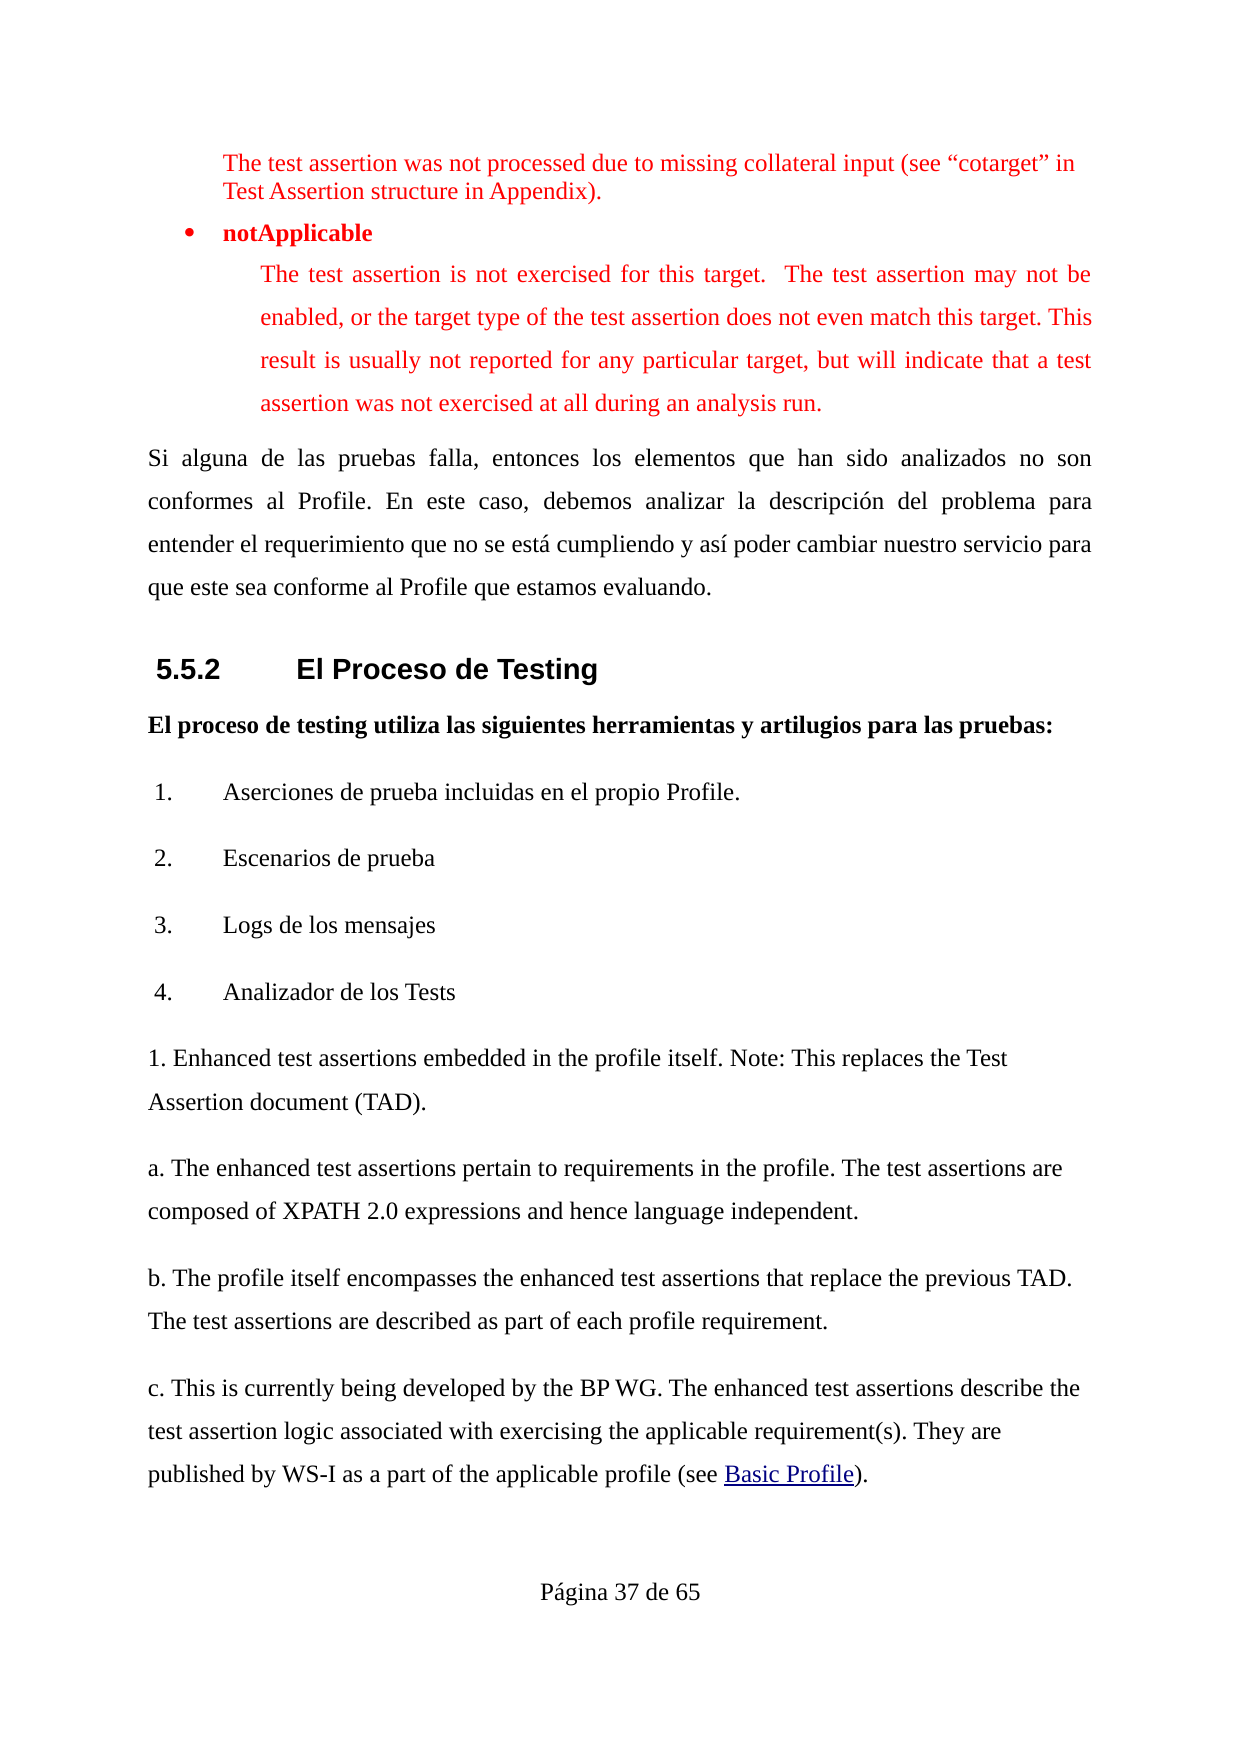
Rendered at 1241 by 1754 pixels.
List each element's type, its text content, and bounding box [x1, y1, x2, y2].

list Aserciones de prueba incluidas en el propio Profile. [148, 777, 1093, 806]
list Analizador de los Tests [148, 977, 1093, 1006]
text Si alguna de las pruebas falla, entonces los elementos que han sido analizados no son conformes al Profile. En este caso, debemos analizar la descripción del problema para entender el requerimiento que no se está cumpliendo y así poder cambiar nuestro servicio para que este sea conforme al Profile que estamos evaluando. [148, 443, 1093, 601]
list notApplicable [185, 218, 1093, 246]
text El proceso de testing utiliza las siguientes herramientas y artilugios para las pruebas: [148, 710, 1093, 739]
list b. The profile itself encompasses the enhanced test assertions that replace the previous TAD. The test assertions are described as part of each profile requirement. [148, 1263, 1093, 1335]
subtitle El Proceso de Testing [148, 652, 1093, 686]
text c. This is currently being developed by the BP WG. The enhanced test assertions describe the test assertion logic associated with exercising the applicable requirement(s). They are published by WS-I as a part of the applicable profile (see Basic Profile). [148, 1373, 1093, 1488]
text The test assertion is not exercised for this target. The test assertion may not be enabled, or the target type of the test assertion does not even match this target. This result is usually not reported for any particular target, but will indicate that a test assertion was not exercised at all during an analysis run. [260, 259, 1093, 417]
list Logs de los mensajes [148, 910, 1093, 939]
list The test assertion was not processed due to missing collateral input (see “cotarget” in Test Assertion structure in Appendix). [185, 148, 1093, 205]
list Escenarios de prueba [148, 843, 1093, 872]
list a. The enhanced test assertions pertain to requirements in the profile. The test assertions are composed of XPATH 2.0 expressions and hence language independent. [148, 1153, 1093, 1225]
list 1. Enhanced test assertions embedded in the profile itself. Note: This replaces the Test Assertion document (TAD). [148, 1043, 1093, 1115]
